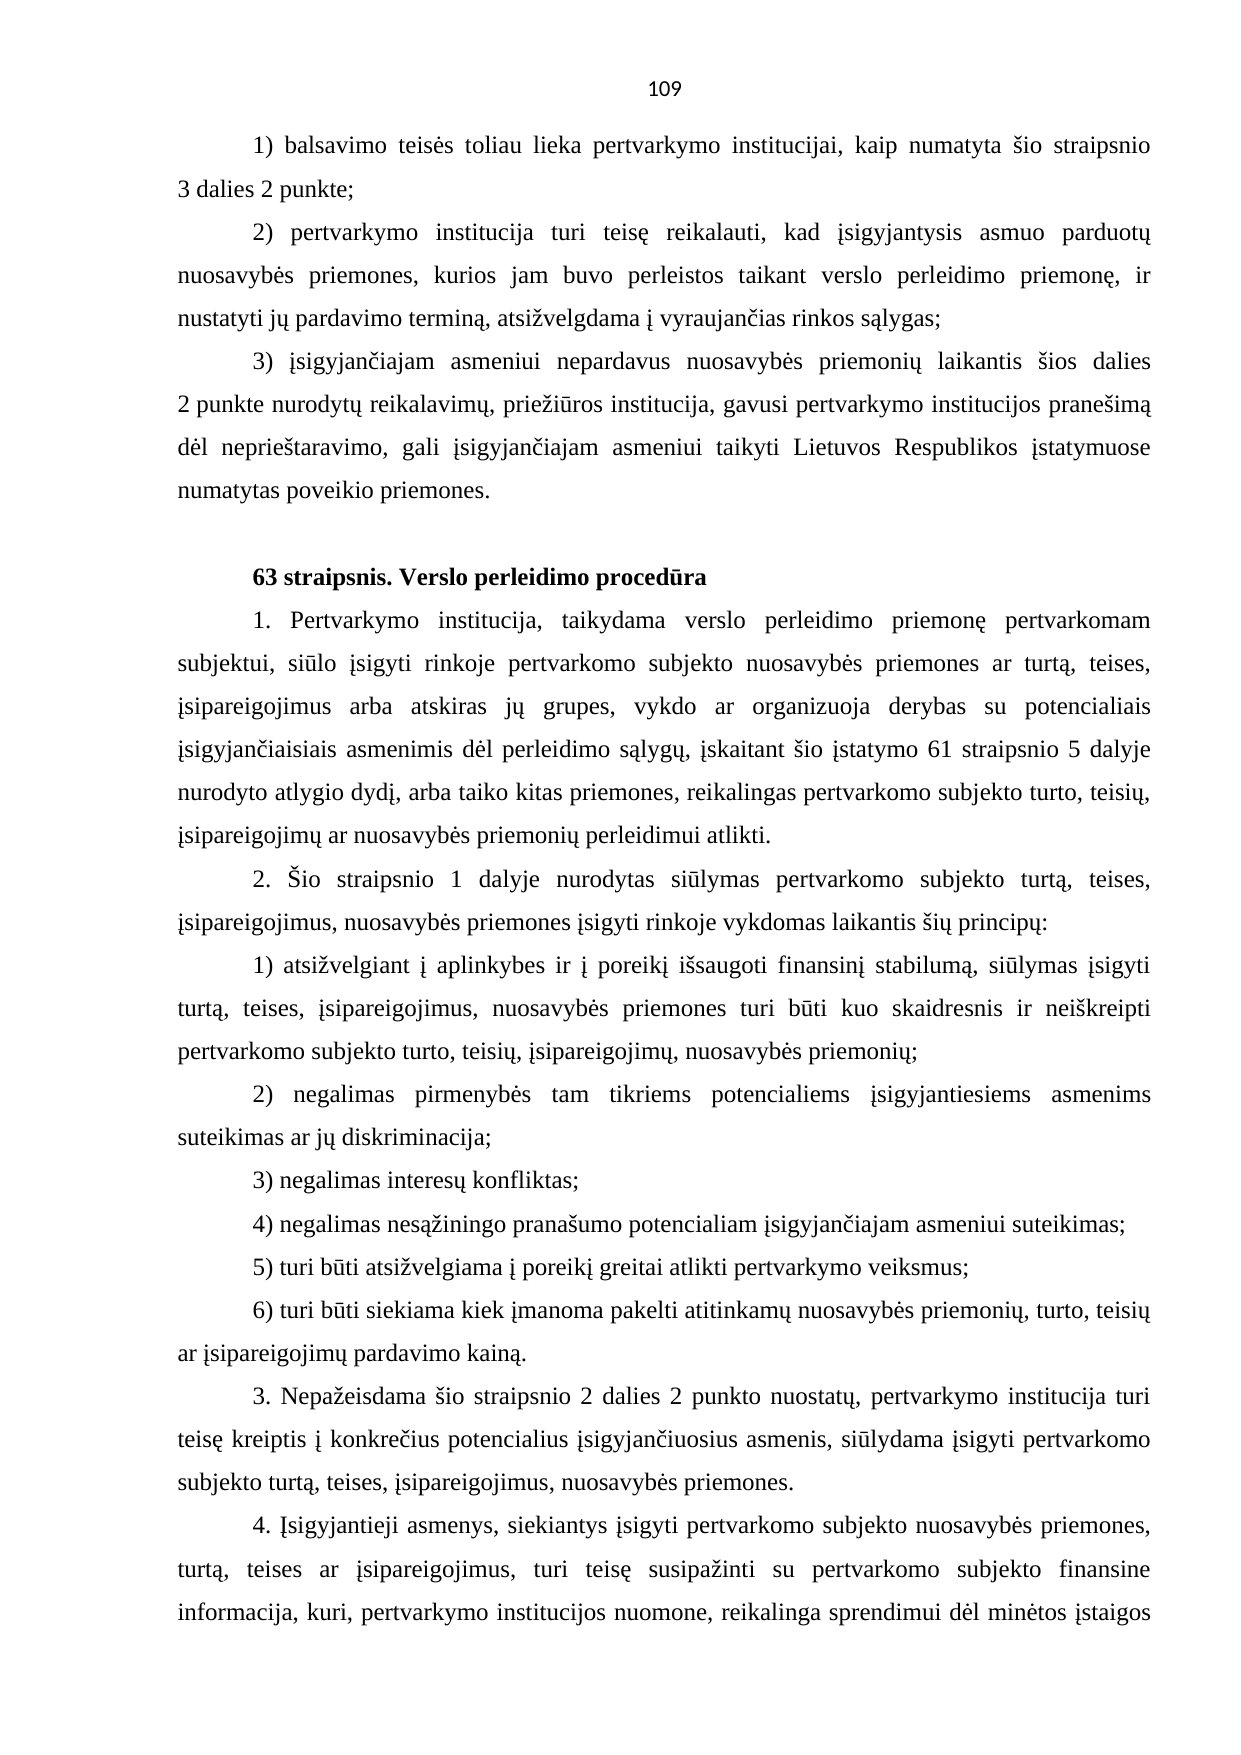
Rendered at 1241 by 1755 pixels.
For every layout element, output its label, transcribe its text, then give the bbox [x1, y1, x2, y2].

text 1) balsavimo teisės toliau lieka pertvarkymo institucijai, kaip numatyta šio straipsnio 3 dalies 2 punkte; [177, 131, 1152, 202]
text 6) turi būti siekiama kiek įmanoma pakelti atitinkamų nuosavybės priemonių, turto, teisių ar įsipareigojimų pardavimo kainą. [177, 1295, 1152, 1367]
text 3) negalimas interesų konfliktas; [177, 1166, 1152, 1194]
text 1) atsižvelgiant į aplinkybes ir į poreikį išsaugoti finansinį stabilumą, siūlymas įsigyti turtą, teises, įsipareigojimus, nuosavybės priemones turi būti kuo skaidresnis ir neiškreipti pertvarkomo subjekto turto, teisių, įsipareigojimų, nuosavybės priemonių; [177, 950, 1152, 1065]
text 4. Įsigyjantieji asmenys, siekiantys įsigyti pertvarkomo subjekto nuosavybės priemones, turtą, teises ar įsipareigojimus, turi teisę susipažinti su pertvarkomo subjekto finansine informacija, kuri, pertvarkymo institucijos nuomone, reikalinga sprendimui dėl minėtos įstaigos [177, 1511, 1152, 1626]
text 2. Šio straipsnio 1 dalyje nurodytas siūlymas pertvarkomo subjekto turtą, teises, įsipareigojimus, nuosavybės priemones įsigyti rinkoje vykdomas laikantis šių principų: [177, 864, 1152, 936]
text 1. Pertvarkymo institucija, taikydama verslo perleidimo priemonę pertvarkomam subjektui, siūlo įsigyti rinkoje pertvarkomo subjekto nuosavybės priemones ar turtą, teises, įsipareigojimus arba atskiras jų grupes, vykdo ar organizuoja derybas su potencialiais įsigyjančiaisiais asmenimis dėl perleidimo sąlygų, įskaitant šio įstatymo 61 straipsnio 5 dalyje nurodyto atlygio dydį, arba taiko kitas priemones, reikalingas pertvarkomo subjekto turto, teisių, įsipareigojimų ar nuosavybės priemonių perleidimui atlikti. [177, 605, 1152, 849]
text 4) negalimas nesąžiningo pranašumo potencialiam įsigyjančiajam asmeniui suteikimas; [177, 1209, 1152, 1237]
text 63 straipsnis. Verslo perleidimo procedūra [177, 562, 1152, 591]
text 3. Nepažeisdama šio straipsnio 2 dalies 2 punkto nuostatų, pertvarkymo institucija turi teisę kreiptis į konkrečius potencialius įsigyjančiuosius asmenis, siūlydama įsigyti pertvarkomo subjekto turtą, teises, įsipareigojimus, nuosavybės priemones. [177, 1381, 1152, 1496]
text 3) įsigyjančiajam asmeniui nepardavus nuosavybės priemonių laikantis šios dalies 2 punkte nurodytų reikalavimų, priežiūros institucija, gavusi pertvarkymo institucijos pranešimą dėl neprieštaravimo, gali įsigyjančiajam asmeniui taikyti Lietuvos Respublikos įstatymuose numatytas poveikio priemones. [177, 346, 1152, 504]
text 5) turi būti atsižvelgiama į poreikį greitai atlikti pertvarkymo veiksmus; [177, 1252, 1152, 1281]
text 2) negalimas pirmenybės tam tikriems potencialiems įsigyjantiesiems asmenims suteikimas ar jų diskriminacija; [177, 1079, 1152, 1151]
text 2) pertvarkymo institucija turi teisę reikalauti, kad įsigyjantysis asmuo parduotų nuosavybės priemones, kurios jam buvo perleistos taikant verslo perleidimo priemonę, ir nustatyti jų pardavimo terminą, atsižvelgdama į vyraujančias rinkos sąlygas; [177, 217, 1152, 332]
